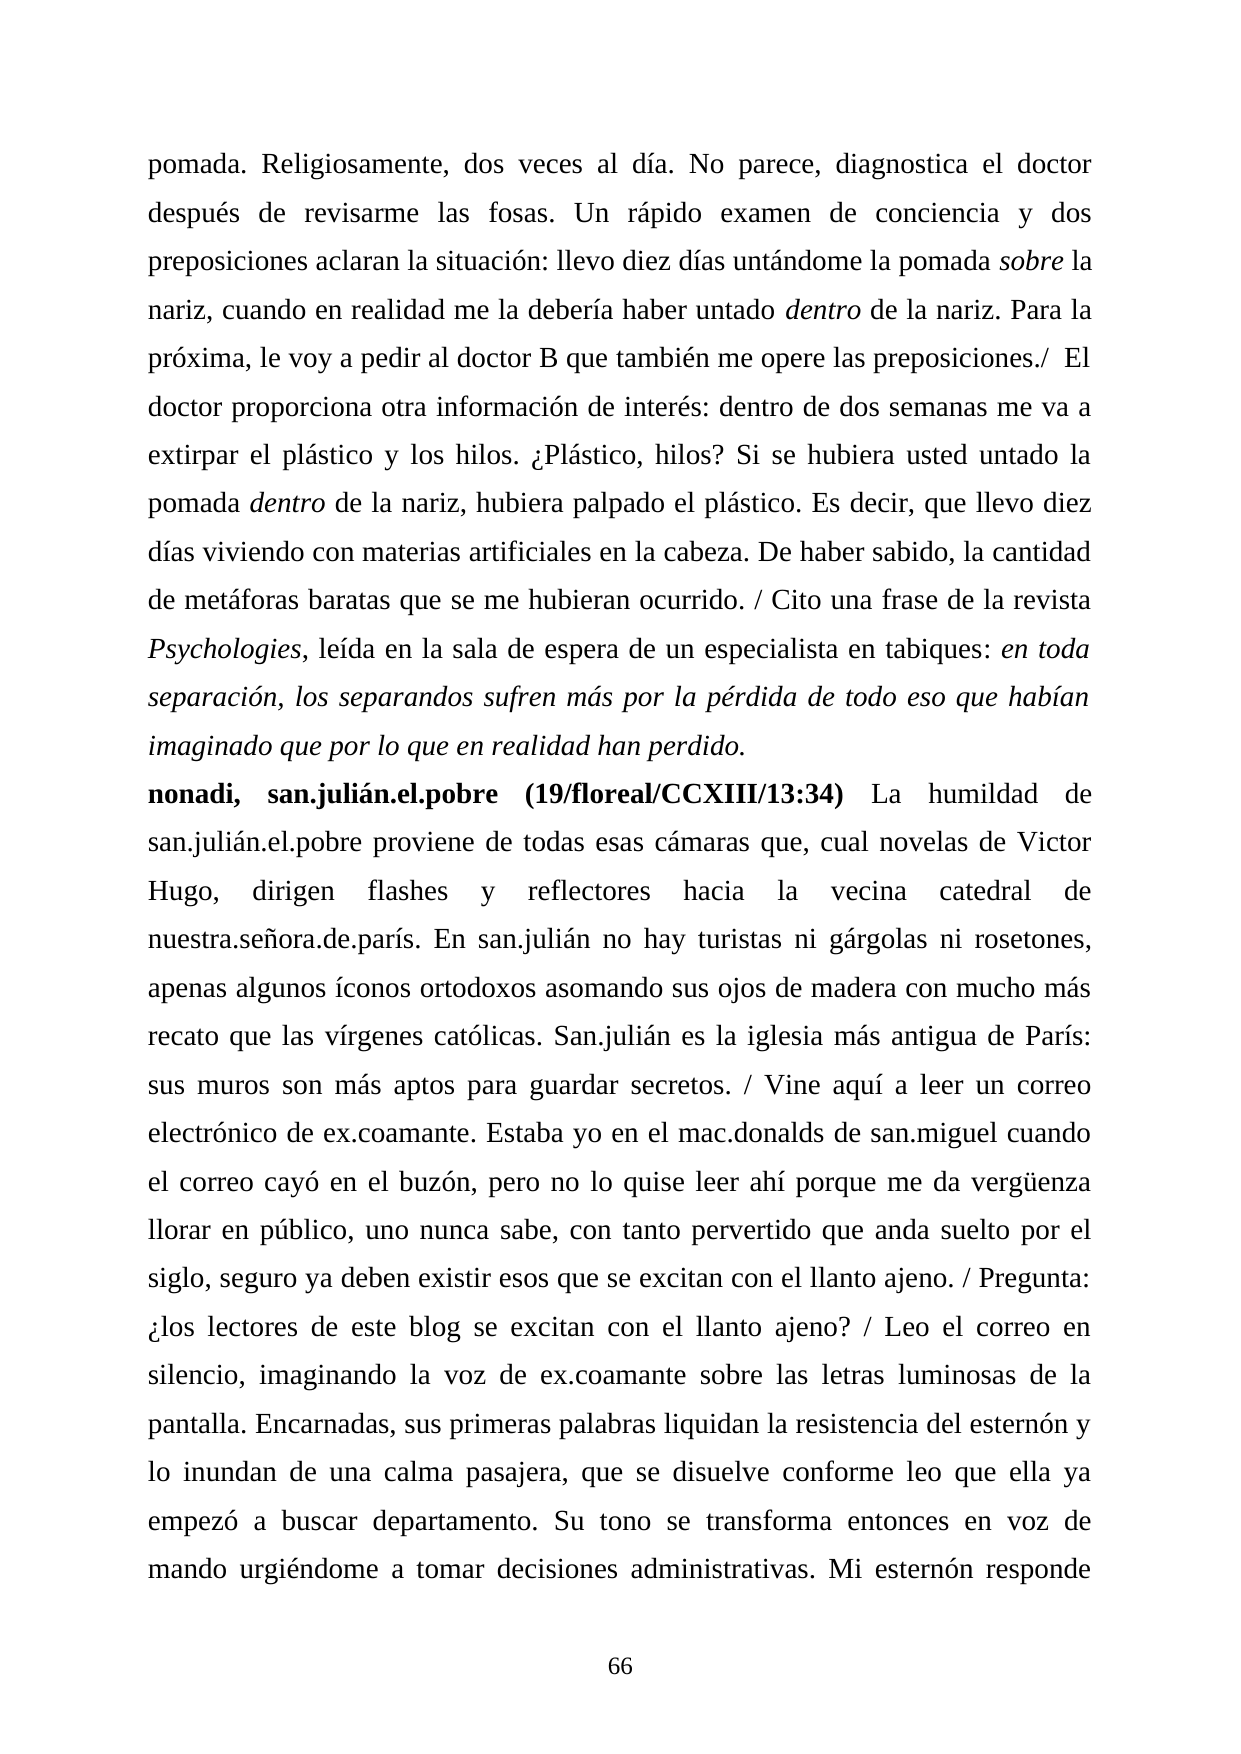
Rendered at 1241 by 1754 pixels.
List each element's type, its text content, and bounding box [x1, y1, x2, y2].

text pomada. Religiosamente, dos veces al día. No parece, diagnostica el doctor después de revisarme las fosas. Un rápido examen de conciencia y dos preposiciones aclaran la situación: llevo diez días untándome la pomada sobre la nariz, cuando en realidad me la debería haber untado dentro de la nariz. Para la próxima, le voy a pedir al doctor B que también me opere las preposiciones./ El doctor proporciona otra información de interés: dentro de dos semanas me va a extirpar el plástico y los hilos. ¿Plástico, hilos? Si se hubiera usted untado la pomada dentro de la nariz, hubiera palpado el plástico. Es decir, que llevo diez días viviendo con materias artificiales en la cabeza. De haber sabido, la cantidad de metáforas baratas que se me hubieran ocurrido. / Cito una frase de la revista Psychologies, leída en la sala de espera de un especialista en tabiques: en toda separación, los separandos sufren más por la pérdida de todo eso que habían imaginado que por lo que en realidad han perdido. [148, 148, 1092, 761]
text nonadi, san.julián.el.pobre (19/floreal/CCXIII/13:34) La humildad de san.julián.el.pobre proviene de todas esas cámaras que, cual novelas de Victor Hugo, dirigen flashes y reflectores hacia la vecina catedral de nuestra.señora.de.parís. En san.julián no hay turistas ni gárgolas ni rosetones, apenas algunos íconos ortodoxos asomando sus ojos de madera con mucho más recato que las vírgenes católicas. San.julián es la iglesia más antigua de París: sus muros son más aptos para guardar secretos. / Vine aquí a leer un correo electrónico de ex.coamante. Estaba yo en el mac.donalds de san.miguel cuando el correo cayó en el buzón, pero no lo quise leer ahí porque me da vergüenza llorar en público, uno nunca sabe, con tanto pervertido que anda suelto por el siglo, seguro ya deben existir esos que se excitan con el llanto ajeno. / Pregunta: ¿los lectores de este blog se excitan con el llanto ajeno? / Leo el correo en silencio, imaginando la voz de ex.coamante sobre las letras luminosas de la pantalla. Encarnadas, sus primeras palabras liquidan la resistencia del esternón y lo inundan de una calma pasajera, que se disuelve conforme leo que ella ya empezó a buscar departamento. Su tono se transforma entonces en voz de mando urgiéndome a tomar decisiones administrativas. Mi esternón responde [148, 777, 1092, 1585]
